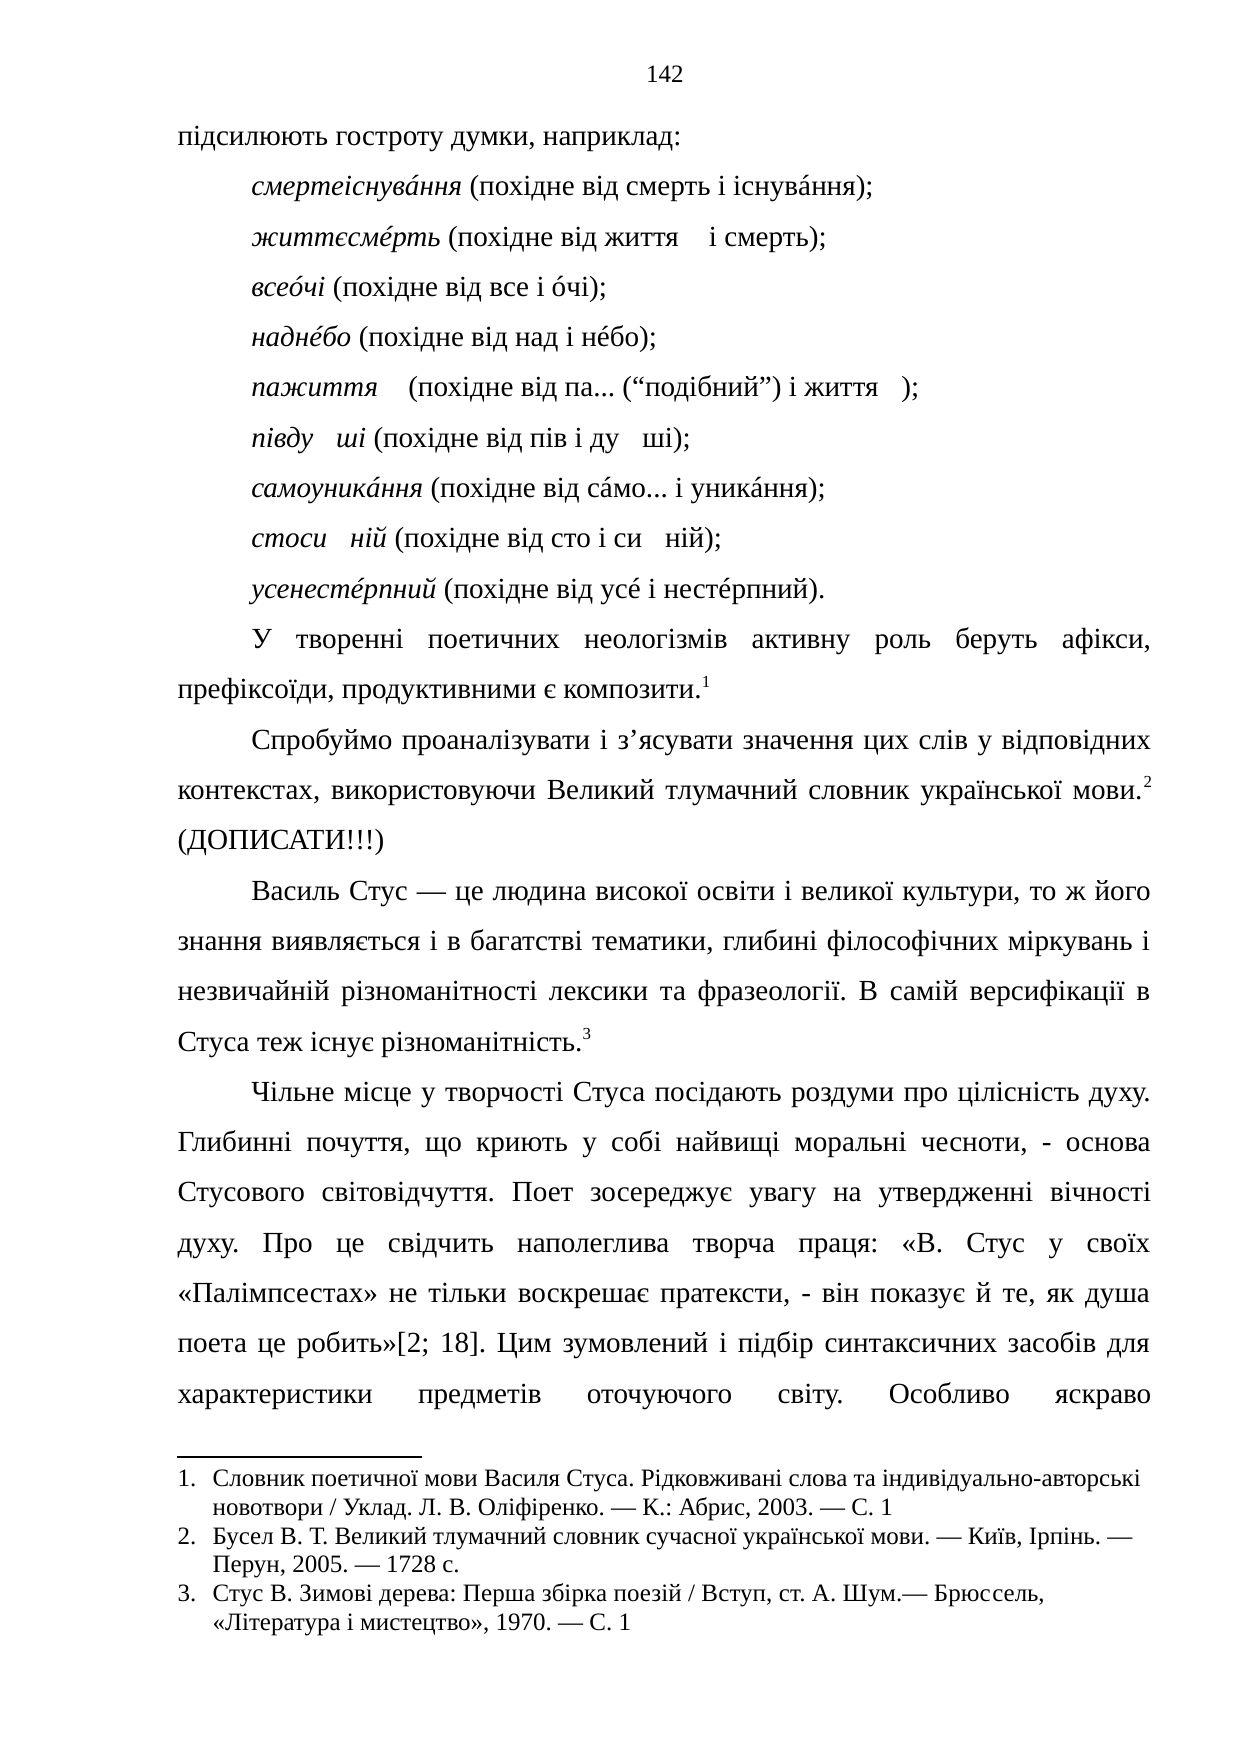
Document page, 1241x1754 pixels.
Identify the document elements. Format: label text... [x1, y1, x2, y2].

text Стус В. Зимові дерева: Перша збірка поезій / Вступ, ст. А. Шум.— Брюссель, «Література і мистецтво», 1970. — С. 1 [177, 1578, 1152, 1636]
text півдуші (похідне від пів і душі); [177, 420, 1152, 453]
text Бусел В. Т. Великий тлумачний словник сучасної української мови. — Київ, Ірпінь. — Перун, 2005. — 1728 с. [177, 1521, 1152, 1578]
text наднéбо (похідне від над і нéбо); [177, 319, 1152, 353]
text усенестéрпний (похідне від усé і нестéрпний). [177, 571, 1152, 604]
text всеóчі (похідне від все і óчі); [177, 269, 1152, 302]
text Василь Стус — це людина високої освіти і великої культури, то ж його знання виявляється і в багатстві тематики, глибині філософічних міркувань і незвичайній різноманітності лексики та фразеології. В самій версифікації в Стуса теж існує різноманітність. [177, 873, 1152, 1057]
text життєсмéрть (похідне від життя і смерть); [177, 219, 1152, 252]
text самоуникáння (похідне від сáмо... і уникáння); [177, 470, 1152, 504]
text Словник поетичної мови Василя Стуса. Рідковживані слова та індивідуально-авторські новотвори / Уклад. Л. В. Оліфіренко. — К.: Абрис, 2003. — С. 1 [177, 1463, 1152, 1521]
text смертеіснувáння (похідне від смерть і існувáння); [177, 168, 1152, 202]
text Чільне місце у творчості Стуса посідають роздуми про цілісність духу. Глибинні почуття, що криють у собі найвищі моральні чесноти, - основа Стусового світовідчуття. Поет зосереджує увагу на утвердженні вічності духу. Про це свідчить наполеглива творча праця: «В. Стус у своїх «Палімпсестах» не тільки воскрешає пратексти, - він показує й те, як душа поета це робить»[2; 18]. Цим зумовлений і підбір синтаксичних засобів для характеристики предметів оточуючого світу. Особливо яскраво [177, 1074, 1152, 1409]
text стосиній (похідне від сто і синій); [177, 521, 1152, 554]
text Спробуймо проаналізувати і з’ясувати значення цих слів у відповідних контекстах, використовуючи Великий тлумачний словник української мови. (ДОПИСАТИ!!!) [177, 722, 1152, 856]
text пажиття (похідне від па... (“подібний”) і життя); [177, 369, 1152, 403]
text підсилюють гостроту думки, наприклад: [177, 118, 1152, 152]
text У творенні поетичних неологізмів активну роль беруть афікси, префіксоїди, продуктивними є композити. [177, 621, 1152, 705]
